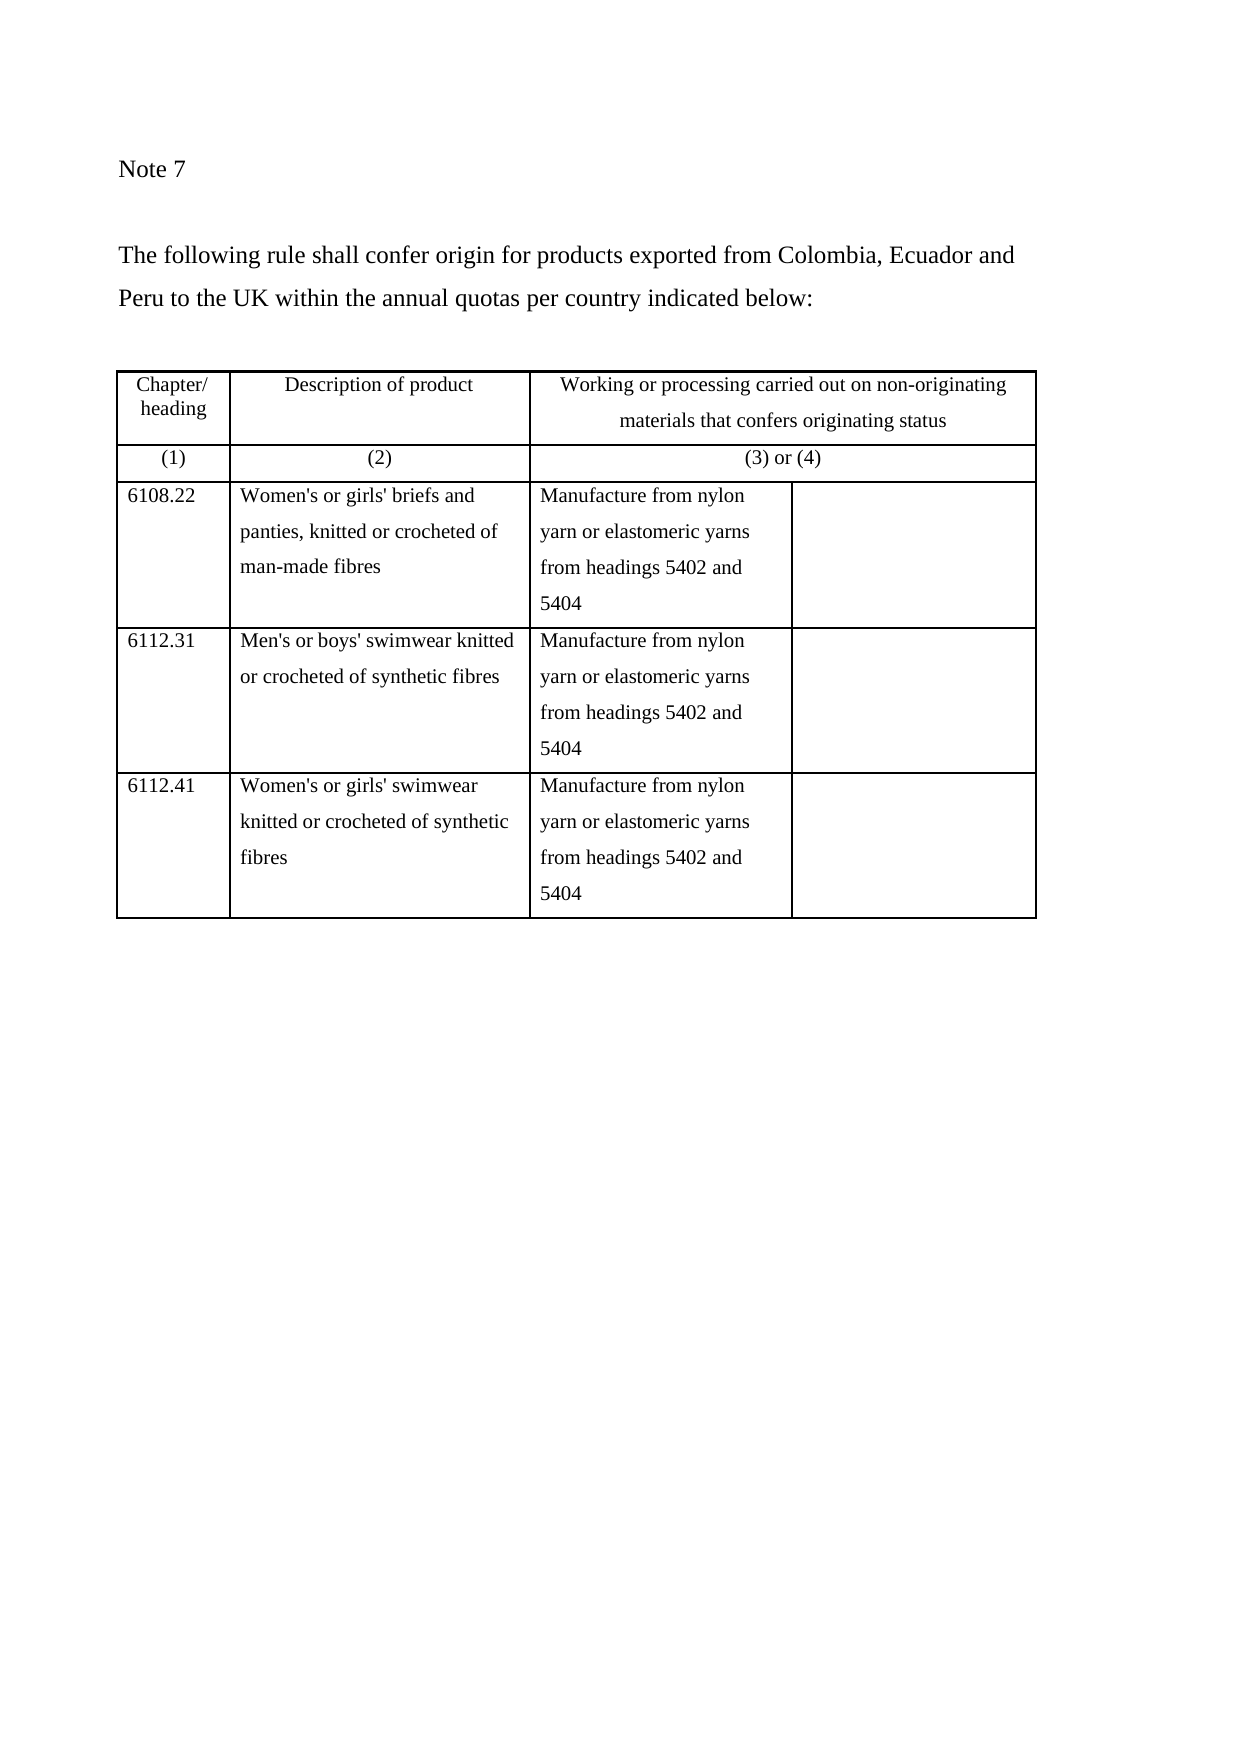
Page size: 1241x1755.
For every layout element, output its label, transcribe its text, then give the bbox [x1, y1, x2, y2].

table_header Description of product [231, 373, 529, 444]
table_cell [793, 629, 1035, 772]
table_cell 6112.31 [118, 629, 229, 772]
table_cell [793, 483, 1035, 627]
table_cell Manufacture from nylon yarn or elastomeric yarns from headings 5402 and 5404 [531, 483, 791, 627]
text Note 7 [118, 154, 1082, 183]
text The following rule shall confer origin for products exported from Colombia, Ecuador and Peru to the UK within the annual quotas per country indicated below: [118, 240, 1033, 312]
table_cell Manufacture from nylon yarn or elastomeric yarns from headings 5402 and 5404 [531, 629, 791, 772]
table_cell (2) [231, 446, 529, 481]
table_cell [793, 774, 1035, 917]
table_cell Women's or girls' swimwear knitted or crocheted of synthetic fibres [231, 774, 529, 917]
table_cell 6108.22 [118, 483, 229, 627]
table_cell Manufacture from nylon yarn or elastomeric yarns from headings 5402 and 5404 [531, 774, 791, 917]
table_cell (3) or (4) [531, 446, 1035, 481]
table_cell Women's or girls' briefs and panties, knitted or crocheted of man-made fibres [231, 483, 529, 627]
table_cell Men's or boys' swimwear knitted or crocheted of synthetic fibres [231, 629, 529, 772]
table_header Working or processing carried out on non-originating materials that confers originating status [531, 373, 1035, 444]
table_cell (1) [118, 446, 229, 481]
table_cell 6112.41 [118, 774, 229, 917]
table_header Chapter/ heading [118, 373, 229, 444]
